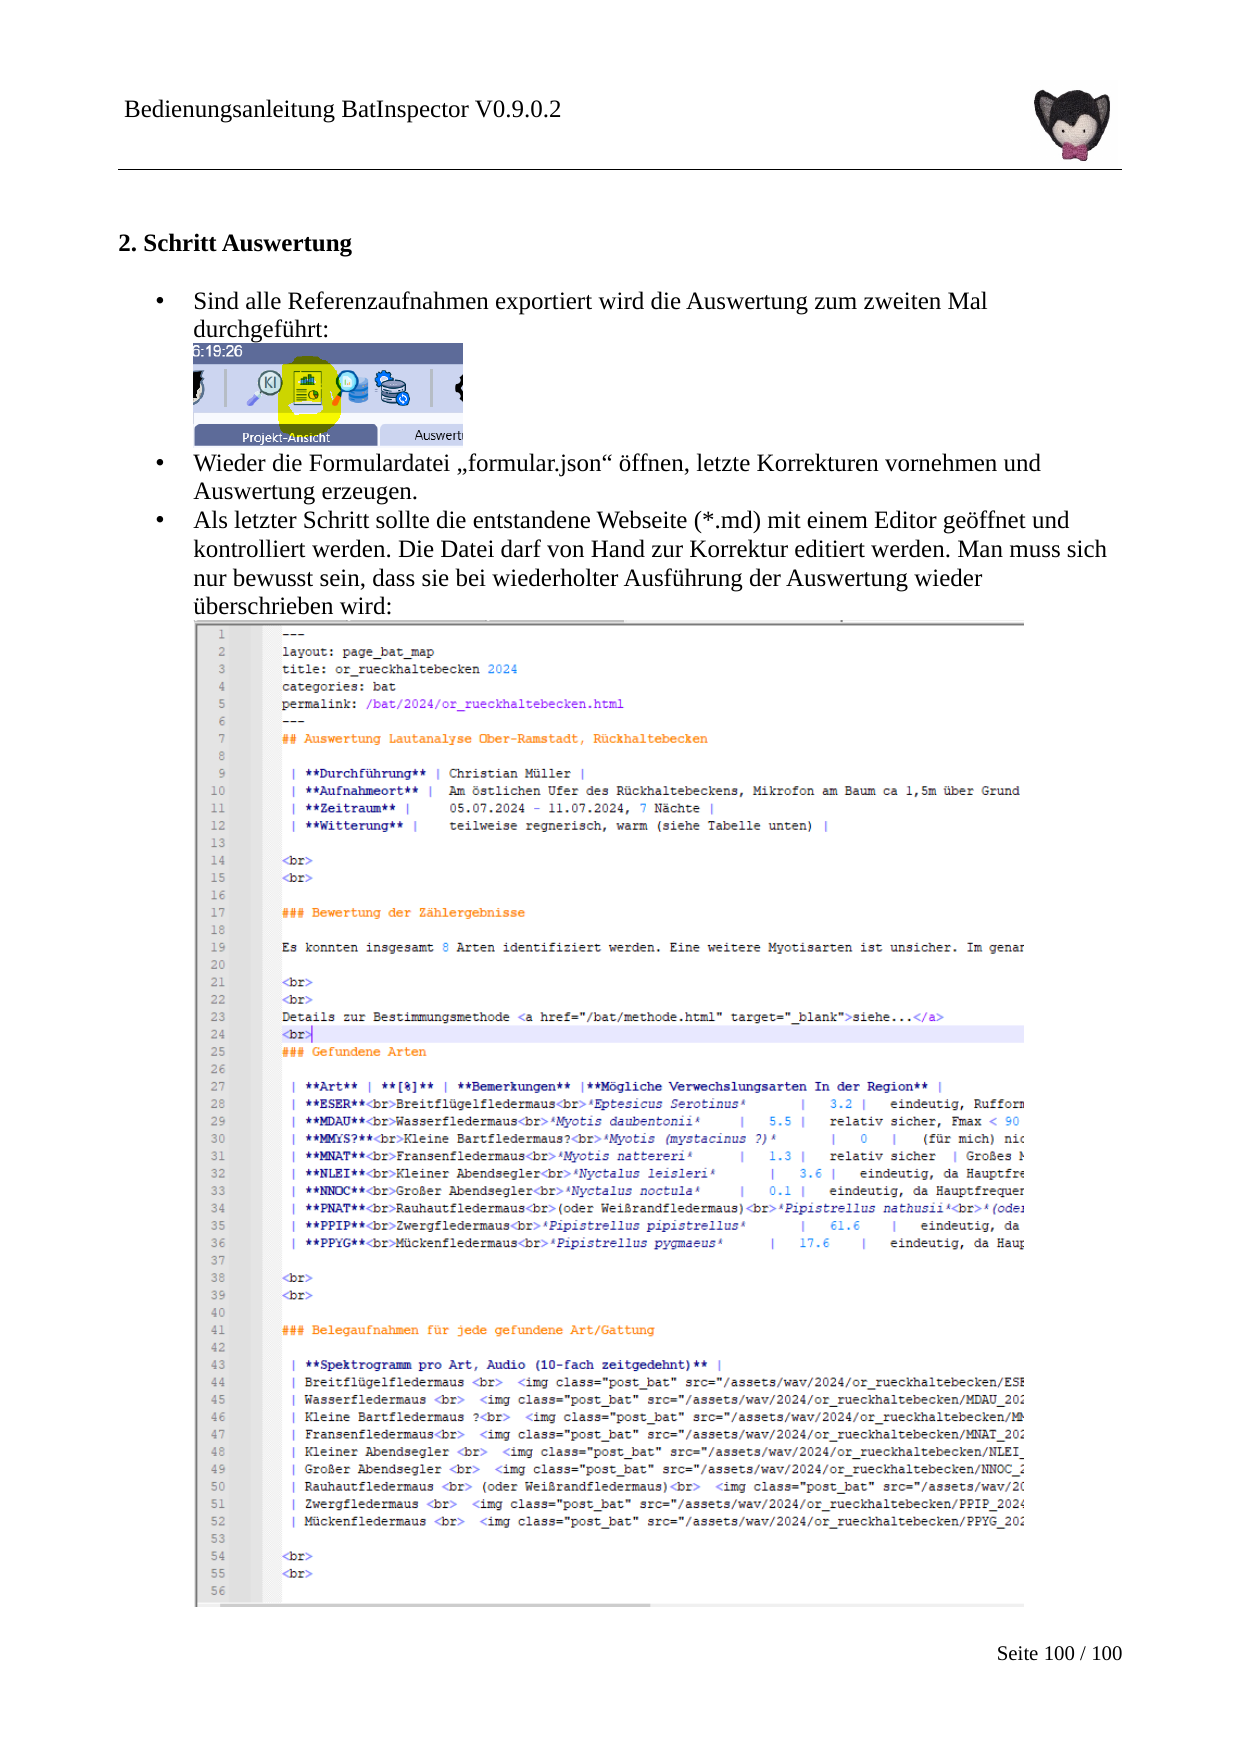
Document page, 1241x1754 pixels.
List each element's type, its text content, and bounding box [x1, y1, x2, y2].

text 2. Schritt Auswertung [118, 228, 1122, 257]
picture [1030, 80, 1119, 169]
list Sind alle Referenzaufnahmen exportiert wird die Auswertung zum zweiten Mal durchgeführt: [156, 286, 1122, 343]
list Wieder die Formulardatei „formular.json“ öffnen, letzte Korrekturen vornehmen und Auswertung erzeugen. [156, 448, 1122, 505]
list Als letzter Schritt sollte die entstandene Webseite (*.md) mit einem Editor geöffnet und kontrolliert werden. Die Datei darf von Hand zur Korrektur editiert werden. Man muss sich nur bewusst sein, dass sie bei wiederholter Ausführung der Auswertung wieder überschrieben wird: [156, 505, 1122, 620]
picture [193, 343, 463, 448]
picture [193, 620, 1024, 1607]
